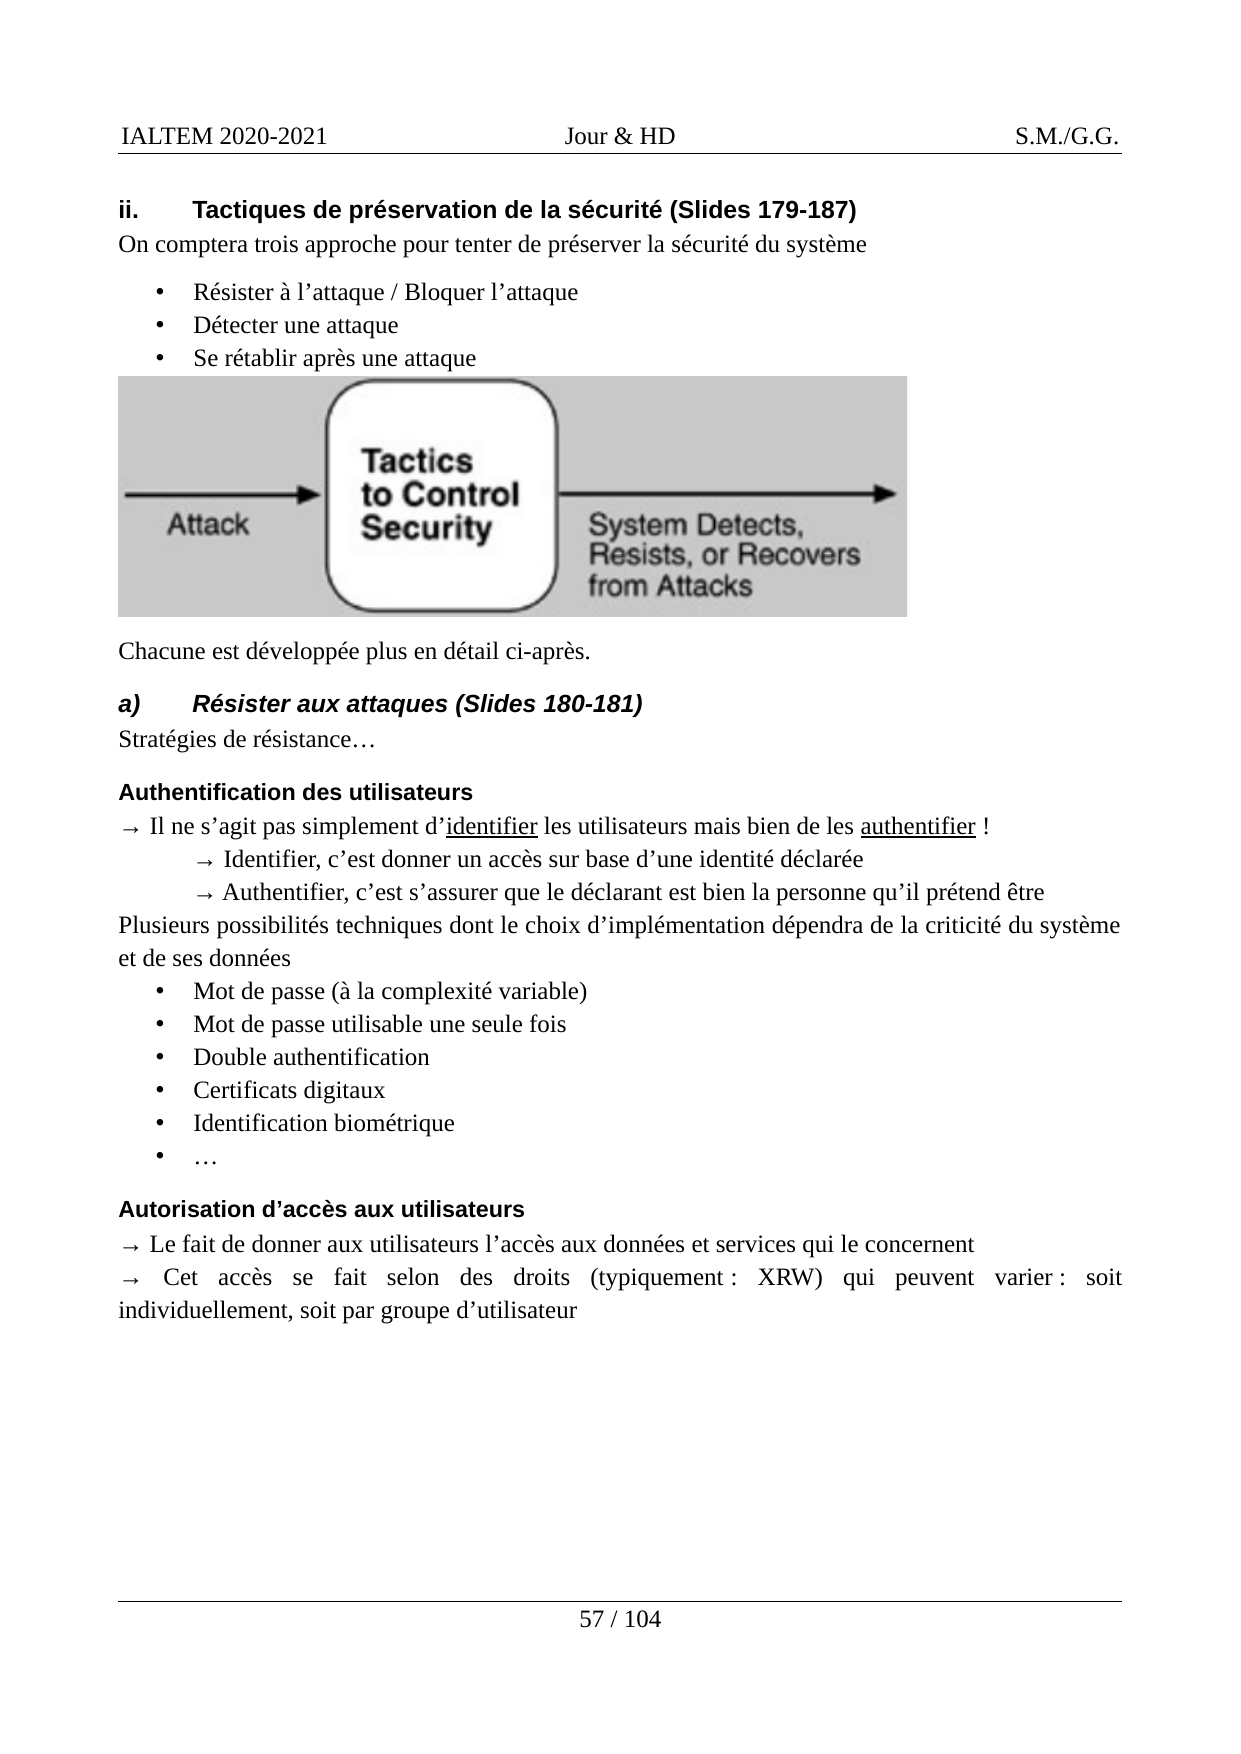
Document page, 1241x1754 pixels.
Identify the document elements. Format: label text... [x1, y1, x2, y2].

text → Cet accès se fait selon des droits (typiquement : XRW) qui peuvent varier : soit individuellement, soit par groupe d’utilisateur [118, 1262, 1122, 1323]
list … [156, 1141, 1122, 1170]
text → Identifier, c’est donner un accès sur base d’une identité déclarée [118, 844, 1122, 873]
subtitle Tactiques de préservation de la sécurité (Slides 179-187) [118, 195, 1122, 223]
list Double authentification [156, 1042, 1122, 1071]
list Se rétablir après une attaque [156, 343, 1122, 372]
text → Le fait de donner aux utilisateurs l’accès aux données et services qui le concernent [118, 1229, 1122, 1257]
list Certificats digitaux [156, 1075, 1122, 1104]
list Détecter une attaque [156, 310, 1122, 339]
text → Il ne s’agit pas simplement d’identifier les utilisateurs mais bien de les authentifier ! [118, 811, 1122, 840]
list Mot de passe (à la complexité variable) [156, 976, 1122, 1005]
text On comptera trois approche pour tenter de préserver la sécurité du système [118, 229, 1122, 258]
text → Authentifier, c’est s’assurer que le déclarant est bien la personne qu’il prétend être [118, 877, 1122, 906]
picture [118, 376, 908, 617]
subtitle Résister aux attaques (Slides 180-181) [118, 689, 1122, 718]
subtitle Autorisation d’accès aux utilisateurs [118, 1196, 1122, 1222]
text Chacune est développée plus en détail ci-après. [118, 636, 1122, 664]
subtitle Authentification des utilisateurs [118, 778, 1122, 805]
list Résister à l’attaque / Bloquer l’attaque [156, 277, 1122, 306]
text Plusieurs possibilités techniques dont le choix d’implémentation dépendra de la criticité du système et de ses données [118, 910, 1122, 972]
list Mot de passe utilisable une seule fois [156, 1009, 1122, 1038]
text Stratégies de résistance… [118, 724, 1122, 753]
list Identification biométrique [156, 1108, 1122, 1137]
